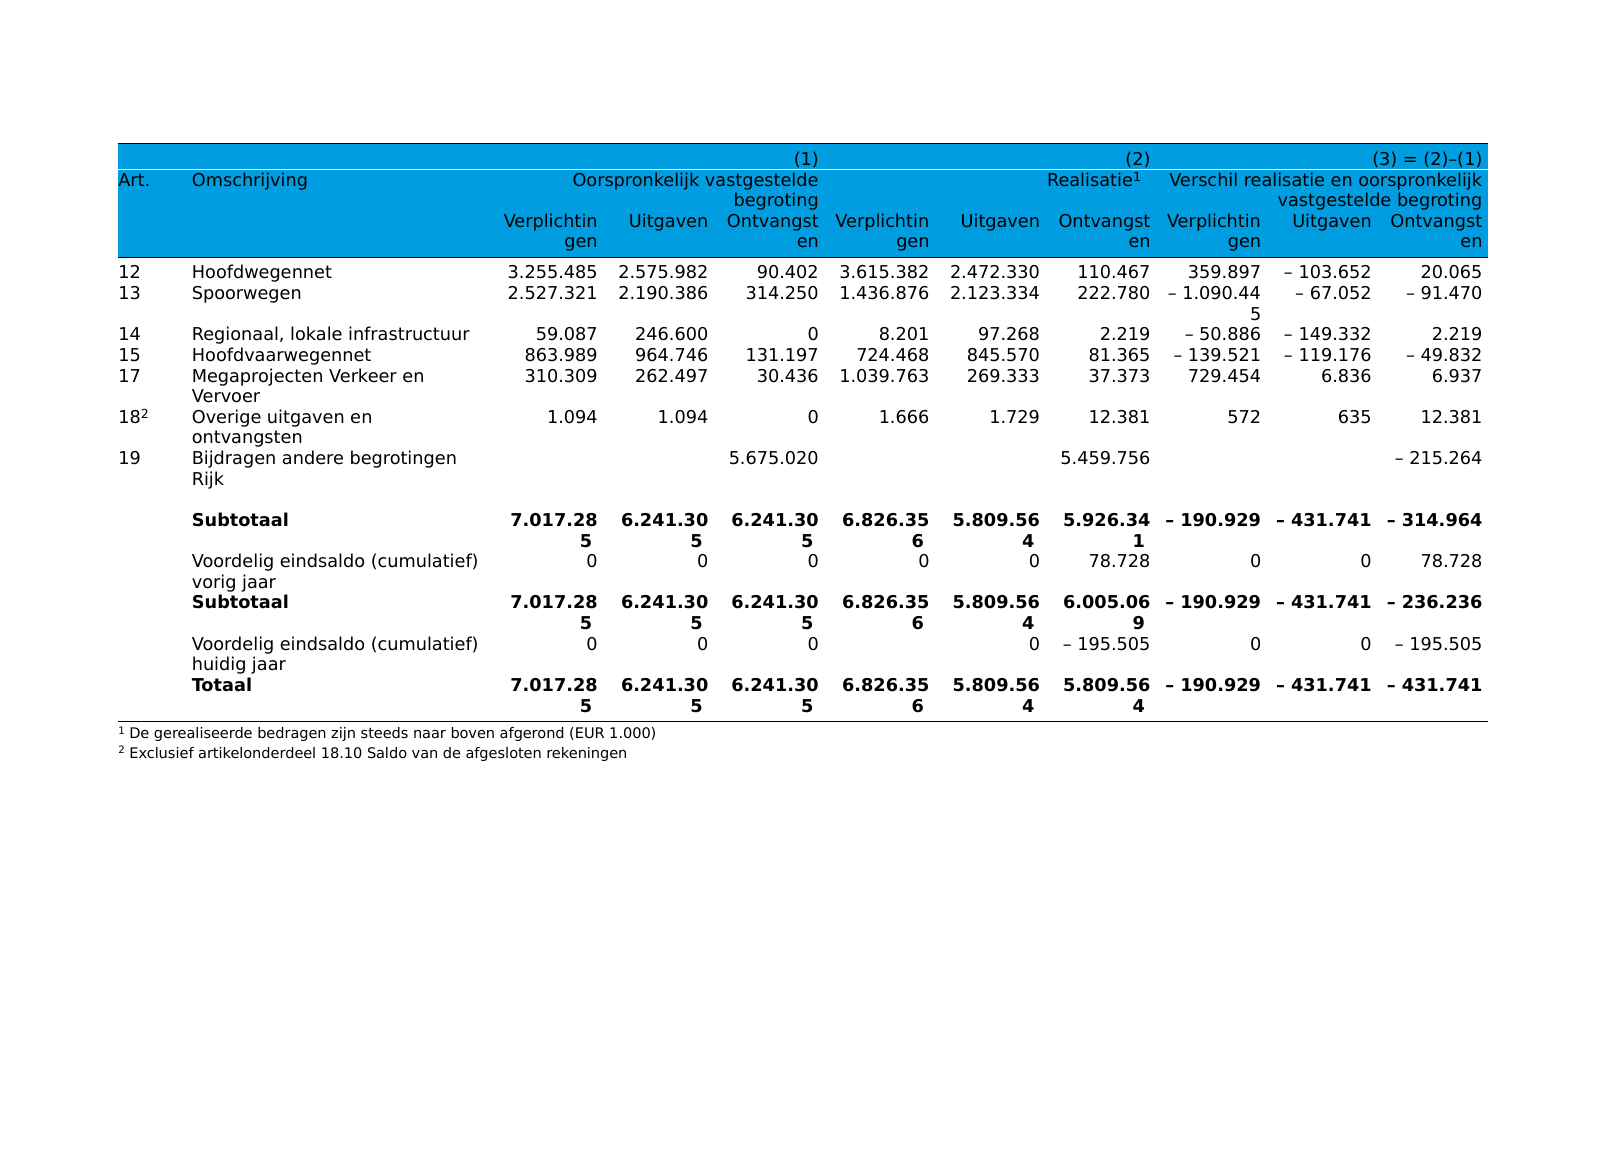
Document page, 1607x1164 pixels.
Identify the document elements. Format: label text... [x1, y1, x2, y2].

table_cell Voordelig eindsaldo (cumulatief) huidig jaar [186, 634, 493, 675]
table_cell – 50.886 [1156, 324, 1267, 345]
table_cell Verplichtingen [1156, 211, 1267, 257]
table_cell 964.746 [603, 345, 714, 366]
table_cell Omschrijving [186, 170, 493, 211]
table_cell – 190.929 [1156, 675, 1267, 721]
table_cell 310.309 [493, 366, 603, 407]
table_cell – 139.521 [1156, 345, 1267, 366]
table_cell 5.459.756 [1046, 448, 1156, 489]
table_cell [603, 489, 714, 510]
table_cell 20.065 [1377, 258, 1488, 283]
table_cell 78.728 [1046, 551, 1156, 592]
table_cell 6.826.356 [825, 593, 935, 634]
table_cell 5.926.341 [1046, 510, 1156, 551]
table_cell 97.268 [935, 324, 1046, 345]
table_cell [825, 448, 935, 489]
table_cell 81.365 [1046, 345, 1156, 366]
table_cell – 190.929 [1156, 593, 1267, 634]
table_cell 2.123.334 [935, 283, 1046, 324]
table_cell 1 De gerealiseerde bedragen zijn steeds naar boven afgerond (EUR 1.000) 2 Exclusief artikelonderdeel 18.10 Saldo van de afgesloten rekeningen [118, 722, 1488, 761]
table_cell [118, 675, 186, 721]
table_header (3) = (2)–(1) [1156, 144, 1488, 169]
table_cell Voordelig eindsaldo (cumulatief) vorig jaar [186, 551, 493, 592]
table_cell 6.241.305 [603, 675, 714, 721]
table_cell 1.729 [935, 407, 1046, 448]
table_cell Verschil realisatie en oorspronkelijk vastgestelde begroting [1156, 170, 1488, 211]
table_cell 5.809.564 [1046, 675, 1156, 721]
table_cell Oorspronkelijk vastgestelde begroting [493, 170, 824, 211]
table_cell 6.005.069 [1046, 593, 1156, 634]
table_cell 729.454 [1156, 366, 1267, 407]
table_cell [118, 634, 186, 675]
table_cell 269.333 [935, 366, 1046, 407]
table_cell 6.826.356 [825, 510, 935, 551]
table_cell 6.826.356 [825, 675, 935, 721]
table_cell 12.381 [1377, 407, 1488, 448]
table_cell 359.897 [1156, 258, 1267, 283]
table_cell [1156, 448, 1267, 489]
table_cell 635 [1267, 407, 1377, 448]
table_cell Ontvangsten [1046, 211, 1156, 257]
table_cell 0 [714, 324, 824, 345]
table_cell 0 [493, 551, 603, 592]
table_header [118, 144, 186, 169]
table_cell 1.094 [603, 407, 714, 448]
table_cell [118, 593, 186, 634]
table_cell [118, 489, 186, 510]
table_cell 0 [825, 551, 935, 592]
table_cell 17 [118, 366, 186, 407]
table_cell Spoorwegen [186, 283, 493, 324]
table_cell 0 [603, 551, 714, 592]
table_cell – 67.052 [1267, 283, 1377, 324]
table_cell 6.241.305 [714, 510, 824, 551]
table_cell 2.472.330 [935, 258, 1046, 283]
table_cell 5.809.564 [935, 593, 1046, 634]
table_cell – 431.741 [1267, 675, 1377, 721]
table_cell 19 [118, 448, 186, 489]
table_cell Hoofdwegennet [186, 258, 493, 283]
table_cell 863.989 [493, 345, 603, 366]
table_cell [493, 489, 603, 510]
table_cell 5.809.564 [935, 510, 1046, 551]
table_cell 7.017.285 [493, 593, 603, 634]
table_cell 6.241.305 [603, 593, 714, 634]
table_cell – 1.090.445 [1156, 283, 1267, 324]
table_cell 2.219 [1046, 324, 1156, 345]
table_cell [603, 448, 714, 489]
table_cell 724.468 [825, 345, 935, 366]
table_cell Verplichtingen [825, 211, 935, 257]
table_cell – 314.964 [1377, 510, 1488, 551]
table_cell 0 [1267, 551, 1377, 592]
table_cell 78.728 [1377, 551, 1488, 592]
table_cell [935, 448, 1046, 489]
table_cell 1.666 [825, 407, 935, 448]
table_cell 262.497 [603, 366, 714, 407]
table_cell [186, 489, 493, 510]
table_cell [1267, 489, 1377, 510]
table_cell 3.615.382 [825, 258, 935, 283]
table_cell Regionaal, lokale infrastructuur [186, 324, 493, 345]
table_cell – 195.505 [1377, 634, 1488, 675]
table_cell [714, 489, 824, 510]
table_cell Subtotaal [186, 593, 493, 634]
table_cell – 103.652 [1267, 258, 1377, 283]
table_cell Bijdragen andere begrotingen Rijk [186, 448, 493, 489]
table_cell 1.039.763 [825, 366, 935, 407]
table_cell Art. [118, 170, 186, 211]
table_cell [1377, 489, 1488, 510]
table_cell – 149.332 [1267, 324, 1377, 345]
table_cell 845.570 [935, 345, 1046, 366]
table_cell 0 [935, 551, 1046, 592]
table_cell 314.250 [714, 283, 824, 324]
table_header (2) [825, 144, 1156, 169]
table_cell 5.809.564 [935, 675, 1046, 721]
table_cell 572 [1156, 407, 1267, 448]
table_header (1) [493, 144, 824, 169]
table_cell 12.381 [1046, 407, 1156, 448]
table_cell 3.255.485 [493, 258, 603, 283]
table_cell 5.675.020 [714, 448, 824, 489]
table_cell – 431.741 [1267, 593, 1377, 634]
table_cell 13 [118, 283, 186, 324]
table_cell 14 [118, 324, 186, 345]
table_cell Uitgaven [603, 211, 714, 257]
table_cell Uitgaven [935, 211, 1046, 257]
table_cell 7.017.285 [493, 510, 603, 551]
table_cell 2.190.386 [603, 283, 714, 324]
table_cell Realisatie1 [825, 170, 1156, 211]
table_cell 0 [603, 634, 714, 675]
table_cell 6.836 [1267, 366, 1377, 407]
table_cell 15 [118, 345, 186, 366]
table_cell – 236.236 [1377, 593, 1488, 634]
table_cell 37.373 [1046, 366, 1156, 407]
table_cell Hoofdvaarwegennet [186, 345, 493, 366]
table_cell 12 [118, 258, 186, 283]
table_cell [1267, 448, 1377, 489]
table_cell 131.197 [714, 345, 824, 366]
table_cell – 49.832 [1377, 345, 1488, 366]
table_cell Overige uitgaven en ontvangsten [186, 407, 493, 448]
table_cell [186, 211, 493, 257]
table_cell 1.094 [493, 407, 603, 448]
table_cell 246.600 [603, 324, 714, 345]
table_cell 6.241.305 [714, 675, 824, 721]
table_cell – 431.741 [1267, 510, 1377, 551]
table_cell [118, 211, 186, 257]
table_cell [825, 634, 935, 675]
table_cell – 195.505 [1046, 634, 1156, 675]
table_cell 2.219 [1377, 324, 1488, 345]
table_cell 0 [1267, 634, 1377, 675]
table_cell 6.241.305 [603, 510, 714, 551]
table_cell 0 [714, 407, 824, 448]
table_cell Verplichtingen [493, 211, 603, 257]
table_cell Ontvangsten [714, 211, 824, 257]
table_cell 30.436 [714, 366, 824, 407]
table_cell 0 [1156, 551, 1267, 592]
table_cell [118, 551, 186, 592]
table_cell 0 [493, 634, 603, 675]
table_cell – 91.470 [1377, 283, 1488, 324]
table_cell – 190.929 [1156, 510, 1267, 551]
table_cell Subtotaal [186, 510, 493, 551]
table_cell 110.467 [1046, 258, 1156, 283]
table_cell 0 [714, 634, 824, 675]
table_cell [118, 510, 186, 551]
table_cell Uitgaven [1267, 211, 1377, 257]
table_cell 222.780 [1046, 283, 1156, 324]
table_cell 90.402 [714, 258, 824, 283]
table_cell [935, 489, 1046, 510]
table_cell 182 [118, 407, 186, 448]
table_cell Ontvangsten [1377, 211, 1488, 257]
table_cell [825, 489, 935, 510]
table_cell 59.087 [493, 324, 603, 345]
table_cell – 215.264 [1377, 448, 1488, 489]
table_cell [1046, 489, 1156, 510]
table_header [186, 144, 493, 169]
table_cell Megaprojecten Verkeer en Vervoer [186, 366, 493, 407]
table_cell [1156, 489, 1267, 510]
table_cell 2.527.321 [493, 283, 603, 324]
table_cell – 119.176 [1267, 345, 1377, 366]
table_cell [493, 448, 603, 489]
table_cell 0 [1156, 634, 1267, 675]
table_cell 0 [714, 551, 824, 592]
table_cell 2.575.982 [603, 258, 714, 283]
table_cell – 431.741 [1377, 675, 1488, 721]
table_cell 0 [935, 634, 1046, 675]
table_cell 6.937 [1377, 366, 1488, 407]
table_cell Totaal [186, 675, 493, 721]
table_cell 8.201 [825, 324, 935, 345]
table_cell 1.436.876 [825, 283, 935, 324]
table_cell 7.017.285 [493, 675, 603, 721]
table_cell 6.241.305 [714, 593, 824, 634]
